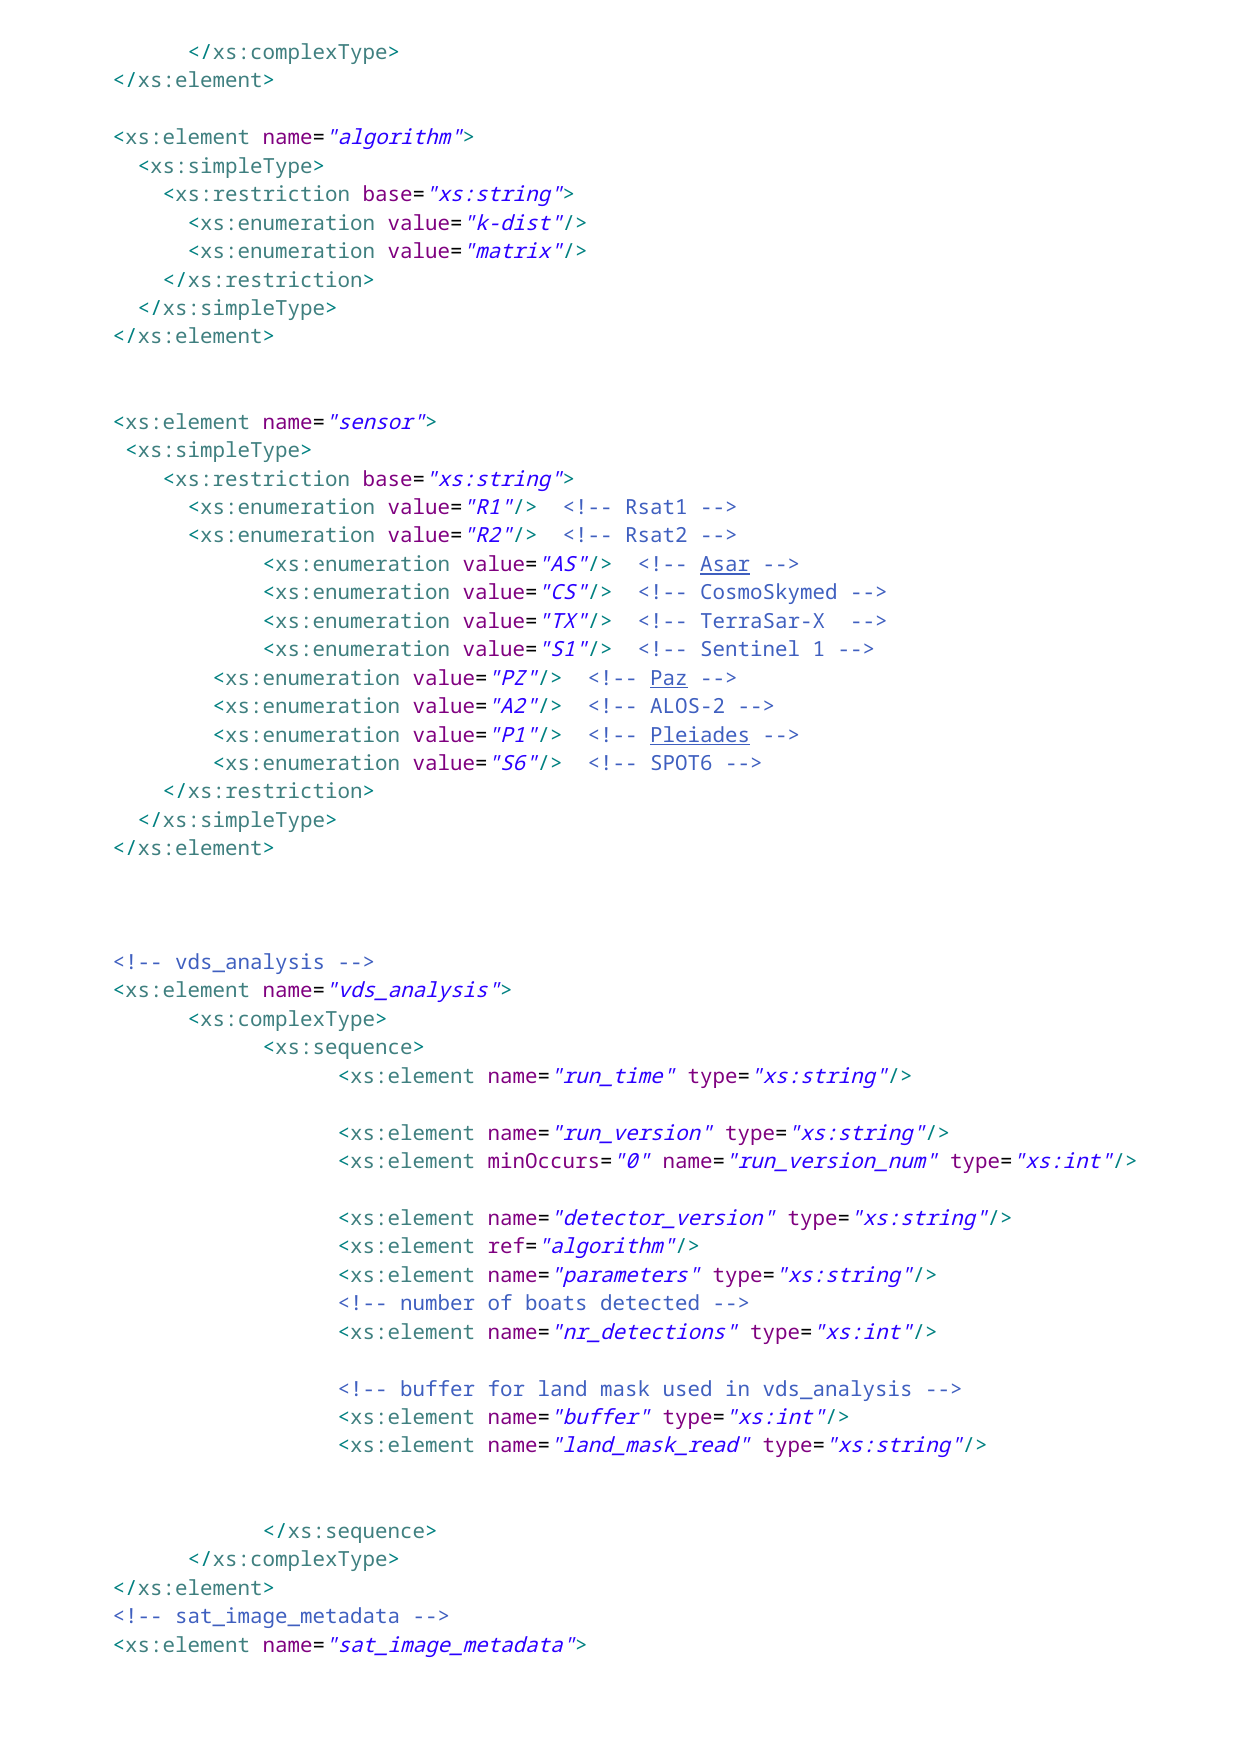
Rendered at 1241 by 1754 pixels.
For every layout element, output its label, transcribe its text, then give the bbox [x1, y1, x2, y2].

text <xs:element name="detector_version" type="xs:string"/> [37, 1203, 1203, 1232]
text <xs:enumeration value="R1"/> <!-- Rsat1 --> [37, 492, 1203, 521]
text <xs:element name="buffer" type="xs:int"/> [37, 1402, 1203, 1431]
text </xs:simpleType> [37, 805, 1203, 833]
text <xs:enumeration value="TX"/> <!-- TerraSar-X --> [37, 606, 1203, 634]
text <xs:element name="sensor"> [37, 407, 1203, 435]
text <xs:element name="sat_image_metadata"> [37, 1630, 1203, 1658]
text <!-- vds_analysis --> [37, 947, 1203, 976]
text <xs:element name="run_version" type="xs:string"/> [37, 1118, 1203, 1146]
text <!-- sat_image_metadata --> [37, 1601, 1203, 1630]
text <xs:restriction base="xs:string"> [37, 464, 1203, 492]
text <xs:enumeration value="CS"/> <!-- CosmoSkymed --> [37, 577, 1203, 606]
text <xs:enumeration value="AS"/> <!-- Asar --> [37, 549, 1203, 577]
text <xs:element name="algorithm"> [37, 122, 1203, 151]
text </xs:complexType> [37, 37, 1203, 66]
text <xs:complexType> [37, 1004, 1203, 1032]
text </xs:element> [37, 66, 1203, 94]
text <xs:enumeration value="k-dist"/> [37, 208, 1203, 236]
text </xs:restriction> [37, 777, 1203, 805]
text <!-- buffer for land mask used in vds_analysis --> [37, 1374, 1203, 1402]
text <xs:enumeration value="P1"/> <!-- Pleiades --> [37, 720, 1203, 748]
text <!-- number of boats detected --> [37, 1288, 1203, 1317]
text <xs:element name="run_time" type="xs:string"/> [37, 1061, 1203, 1089]
text <xs:enumeration value="matrix"/> [37, 236, 1203, 265]
text <xs:enumeration value="S1"/> <!-- Sentinel 1 --> [37, 634, 1203, 663]
text <xs:enumeration value="A2"/> <!-- ALOS-2 --> [37, 691, 1203, 720]
text <xs:element name="nr_detections" type="xs:int"/> [37, 1317, 1203, 1345]
text <xs:element name="vds_analysis"> [37, 976, 1203, 1004]
text <xs:element ref="algorithm"/> [37, 1232, 1203, 1260]
text <xs:enumeration value="PZ"/> <!-- Paz --> [37, 663, 1203, 691]
text <xs:enumeration value="R2"/> <!-- Rsat2 --> [37, 521, 1203, 549]
text <xs:sequence> [37, 1032, 1203, 1061]
text <xs:enumeration value="S6"/> <!-- SPOT6 --> [37, 748, 1203, 777]
text <xs:simpleType> [37, 435, 1203, 464]
text <xs:simpleType> [37, 151, 1203, 179]
text </xs:complexType> [37, 1544, 1203, 1573]
text <xs:restriction base="xs:string"> [37, 179, 1203, 208]
text </xs:element> [37, 322, 1203, 350]
text </xs:simpleType> [37, 293, 1203, 322]
text </xs:element> [37, 833, 1203, 862]
text </xs:element> [37, 1573, 1203, 1601]
text <xs:element minOccurs="0" name="run_version_num" type="xs:int"/> [37, 1146, 1203, 1175]
text </xs:restriction> [37, 265, 1203, 293]
text </xs:sequence> [37, 1516, 1203, 1544]
text <xs:element name="land_mask_read" type="xs:string"/> [37, 1431, 1203, 1459]
text <xs:element name="parameters" type="xs:string"/> [37, 1260, 1203, 1288]
